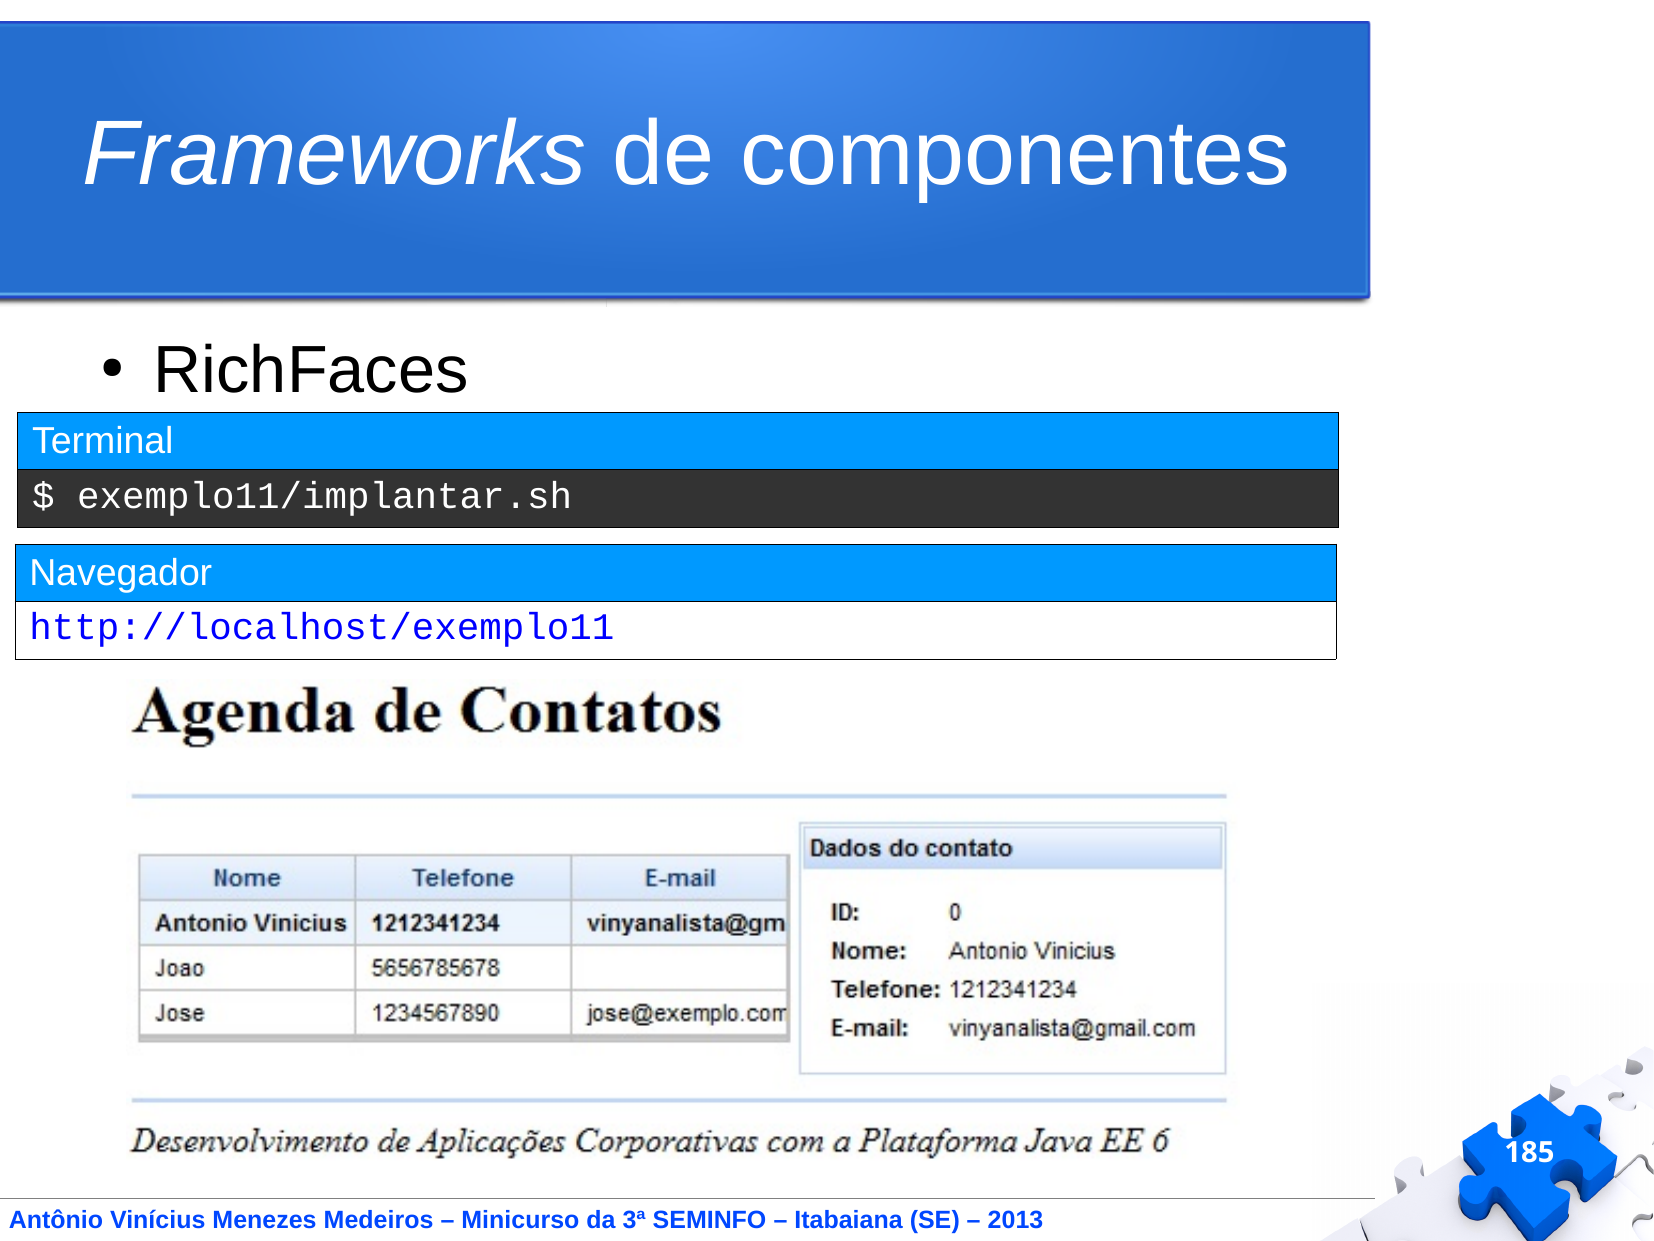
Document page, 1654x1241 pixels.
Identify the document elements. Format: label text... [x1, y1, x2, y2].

table_header Terminal [18, 413, 1338, 469]
picture [126, 679, 1240, 1178]
table_cell $ exemplo11/implantar.sh [18, 470, 1338, 527]
picture [1311, 983, 1654, 1241]
table_cell http://localhost/exemplo11 [16, 602, 1336, 659]
picture [0, 21, 1375, 307]
table_header Navegador [16, 545, 1336, 601]
list RichFaces [82, 332, 1356, 1182]
title Frameworks de componentes [82, 49, 1323, 257]
